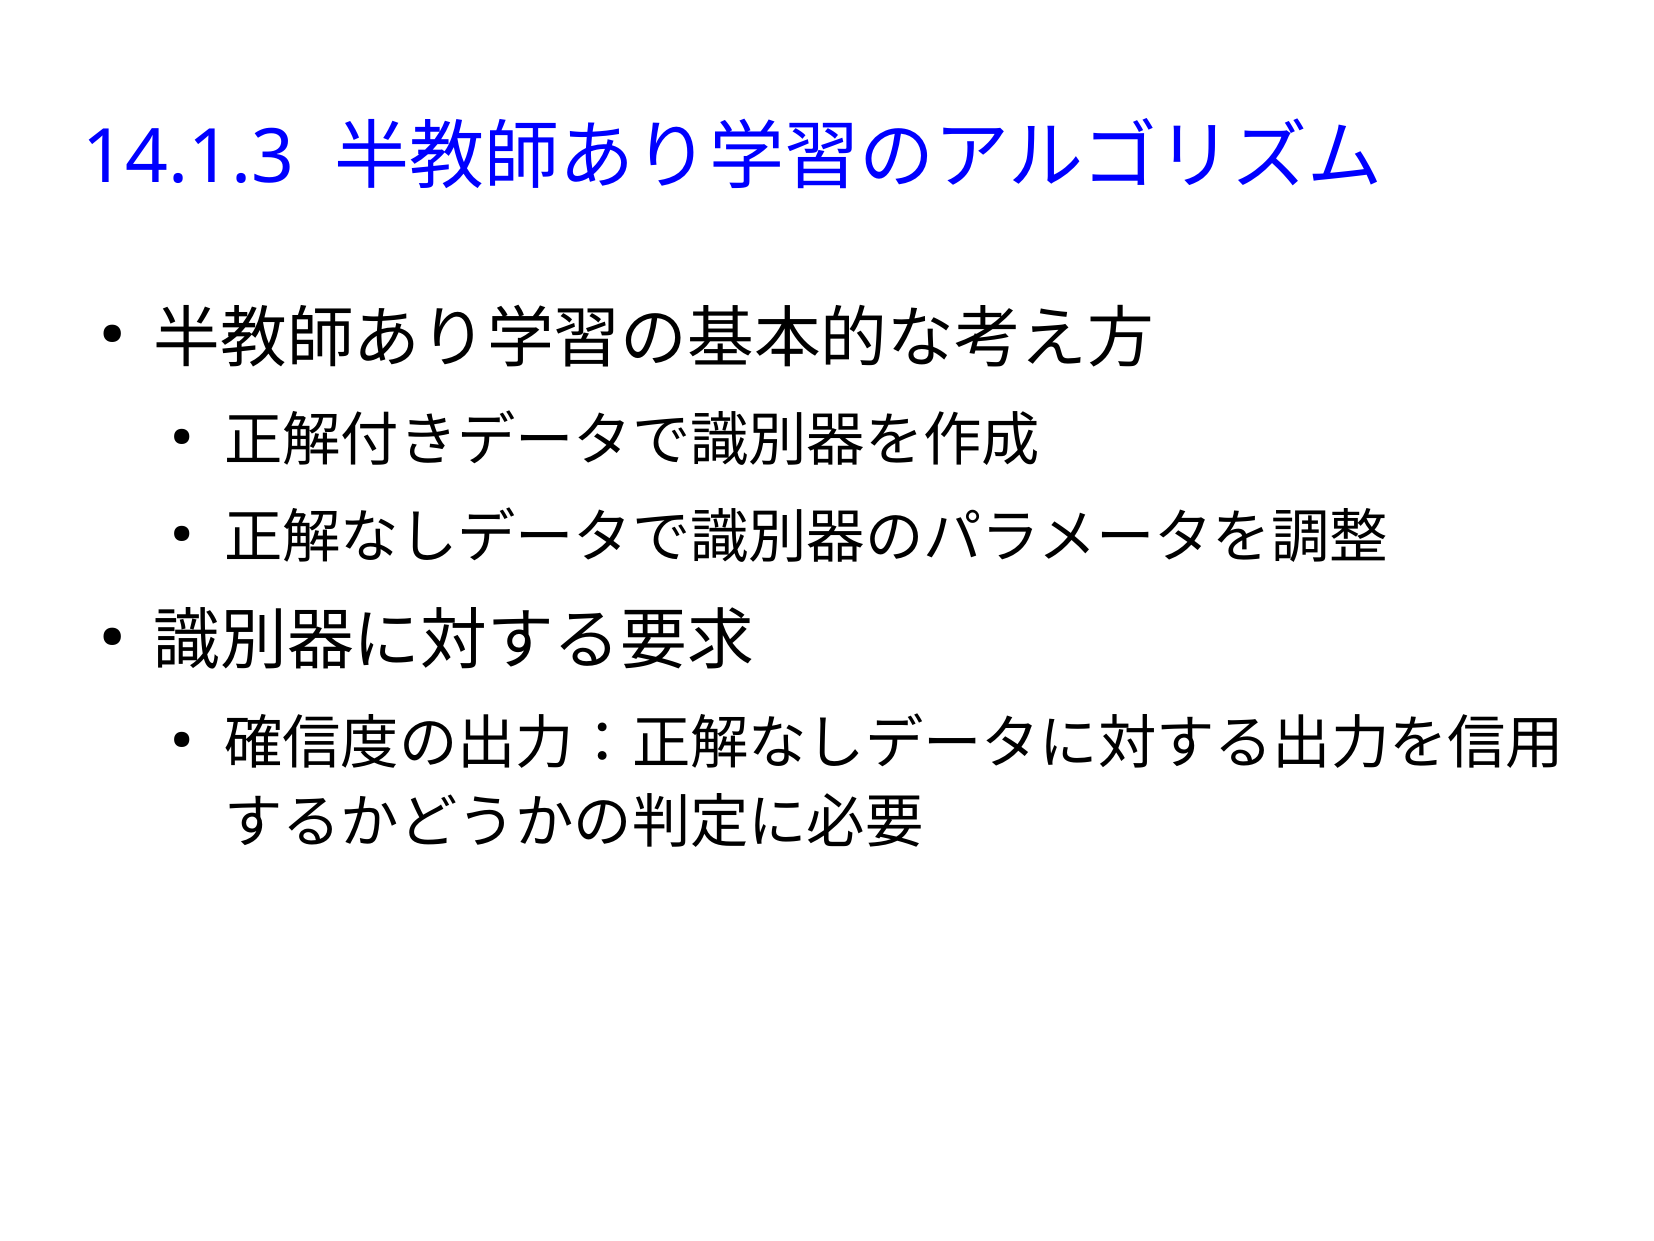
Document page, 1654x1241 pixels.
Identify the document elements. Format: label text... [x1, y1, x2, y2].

title 14.1.3 半教師あり学習のアルゴリズム [82, 49, 1571, 257]
list 半教師あり学習の基本的な考え方 正解付きデータで識別器を作成 正解なしデータで識別器のパラメータを調整 識別器に対する要求 確信度の出力：正解なしデータに対する出力を信用するかどうかの判定に必要 [82, 290, 1571, 1010]
